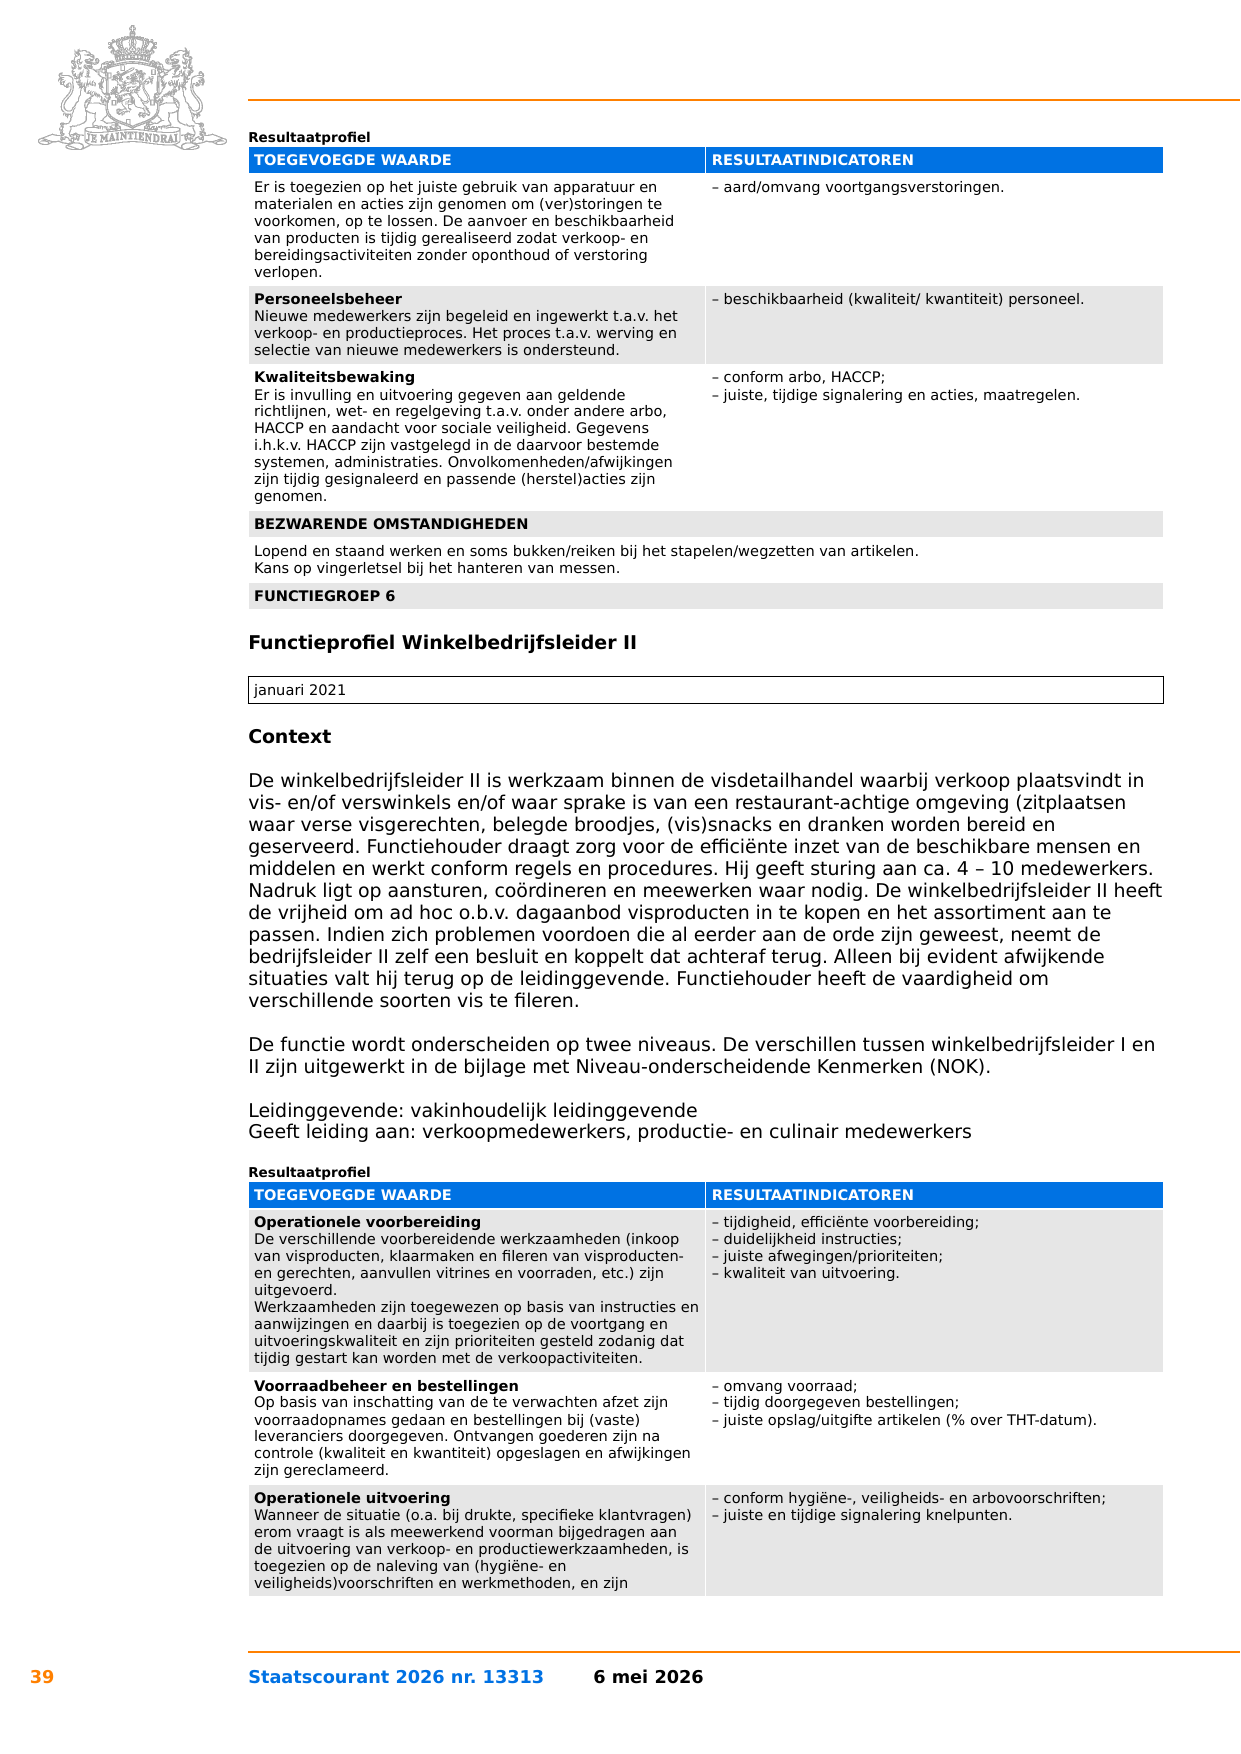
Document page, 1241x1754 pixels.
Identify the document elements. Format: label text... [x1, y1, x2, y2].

table_cell RESULTAATINDICATOREN [706, 1182, 1163, 1208]
table_cell Operationele uitvoering Wanneer de situatie (o.a. bij drukte, specifieke klantvragen) erom vraagt is als meewerkend voorman bijgedragen aan de uitvoering van verkoop- en productiewerkzaamheden, is toegezien op de naleving van (hygiëne- en veiligheids)voorschriften en werkmethoden, en zijn [249, 1485, 705, 1596]
table_cell TOEGEVOEGDE WAARDE [249, 1182, 705, 1208]
subtitle Context [248, 726, 1163, 748]
picture [38, 25, 227, 150]
table_cell – beschikbaarheid (kwaliteit/ kwantiteit) personeel. [706, 286, 1163, 364]
table_cell Kwaliteitsbewaking Er is invulling en uitvoering gegeven aan geldende richtlijnen, wet- en regelgeving t.a.v. onder andere arbo, HACCP en aandacht voor sociale veiligheid. Gegevens i.h.k.v. HACCP zijn vastgelegd in de daarvoor bestemde systemen, administraties. Onvolkomenheden/afwijkingen zijn tijdig gesignaleerd en passende (herstel)acties zijn genomen. [249, 365, 705, 510]
table_cell – conform arbo, HACCP; – juiste, tijdige signalering en acties, maatregelen. [706, 365, 1163, 510]
table_cell Lopend en staand werken en soms bukken/reiken bij het stapelen/wegzetten van artikelen. Kans op vingerletsel bij het hanteren van messen. [249, 538, 1163, 582]
table_cell TOEGEVOEGDE WAARDE [249, 147, 705, 173]
subtitle Functieprofiel Winkelbedrijfsleider II [248, 632, 1163, 654]
text De winkelbedrijfsleider II is werkzaam binnen de visdetailhandel waarbij verkoop plaatsvindt in vis- en/of verswinkels en/of waar sprake is van een restaurant-achtige omgeving (zitplaatsen waar verse visgerechten, belegde broodjes, (vis)snacks en dranken worden bereid en geserveerd. Functiehouder draagt zorg voor de efficiënte inzet van de beschikbare mensen en middelen en werkt conform regels en procedures. Hij geeft sturing aan ca. 4 – 10 medewerkers. Nadruk ligt op aansturen, coördineren en meewerken waar nodig. De winkelbedrijfsleider II heeft de vrijheid om ad hoc o.b.v. dagaanbod visproducten in te kopen en het assortiment aan te passen. Indien zich problemen voordoen die al eerder aan de orde zijn geweest, neemt de bedrijfsleider II zelf een besluit en koppelt dat achteraf terug. Alleen bij evident afwijkende situaties valt hij terug op de leidinggevende. Functiehouder heeft de vaardigheid om verschillende soorten vis te fileren. [248, 770, 1163, 1012]
table_header Resultaatprofiel [248, 1165, 1163, 1181]
table_cell Personeelsbeheer Nieuwe medewerkers zijn begeleid en ingewerkt t.a.v. het verkoop- en productieproces. Het proces t.a.v. werving en selectie van nieuwe medewerkers is ondersteund. [249, 286, 705, 364]
table_cell – aard/omvang voortgangsverstoringen. [706, 174, 1163, 285]
table_cell Er is toegezien op het juiste gebruik van apparatuur en materialen en acties zijn genomen om (ver)storingen te voorkomen, op te lossen. De aanvoer en beschikbaarheid van producten is tijdig gerealiseerd zodat verkoop- en bereidingsactiviteiten zonder oponthoud of verstoring verlopen. [249, 174, 705, 285]
table_header januari 2021 [249, 677, 1163, 703]
table_cell – tijdigheid, efficiënte voorbereiding; – duidelijkheid instructies; – juiste afwegingen/prioriteiten; – kwaliteit van uitvoering. [706, 1210, 1163, 1372]
table_header Resultaatprofiel [248, 130, 1163, 146]
table_cell Operationele voorbereiding De verschillende voorbereidende werkzaamheden (inkoop van visproducten, klaarmaken en fileren van visproducten- en gerechten, aanvullen vitrines en voorraden, etc.) zijn uitgevoerd. Werkzaamheden zijn toegewezen op basis van instructies en aanwijzingen en daarbij is toegezien op de voortgang en uitvoeringskwaliteit en zijn prioriteiten gesteld zodanig dat tijdig gestart kan worden met de verkoopactiviteiten. [249, 1210, 705, 1372]
table_cell FUNCTIEGROEP 6 [249, 583, 1163, 609]
text Geeft leiding aan: verkoopmedewerkers, productie- en culinair medewerkers [248, 1121, 1163, 1143]
table_cell Voorraadbeheer en bestellingen Op basis van inschatting van de te verwachten afzet zijn voorraadopnames gedaan en bestellingen bij (vaste) leveranciers doorgegeven. Ontvangen goederen zijn na controle (kwaliteit en kwantiteit) opgeslagen en afwijkingen zijn gereclameerd. [249, 1373, 705, 1484]
table_cell – omvang voorraad; – tijdig doorgegeven bestellingen; – juiste opslag/uitgifte artikelen (% over THT-datum). [706, 1373, 1163, 1484]
text Leidinggevende: vakinhoudelijk leidinggevende [248, 1099, 1163, 1121]
text De functie wordt onderscheiden op twee niveaus. De verschillen tussen winkelbedrijfsleider I en II zijn uitgewerkt in de bijlage met Niveau-onderscheidende Kenmerken (NOK). [248, 1034, 1163, 1078]
table_cell RESULTAATINDICATOREN [706, 147, 1163, 173]
table_cell BEZWARENDE OMSTANDIGHEDEN [249, 511, 1163, 537]
table_cell – conform hygiëne-, veiligheids- en arbovoorschriften; – juiste en tijdige signalering knelpunten. [706, 1485, 1163, 1596]
